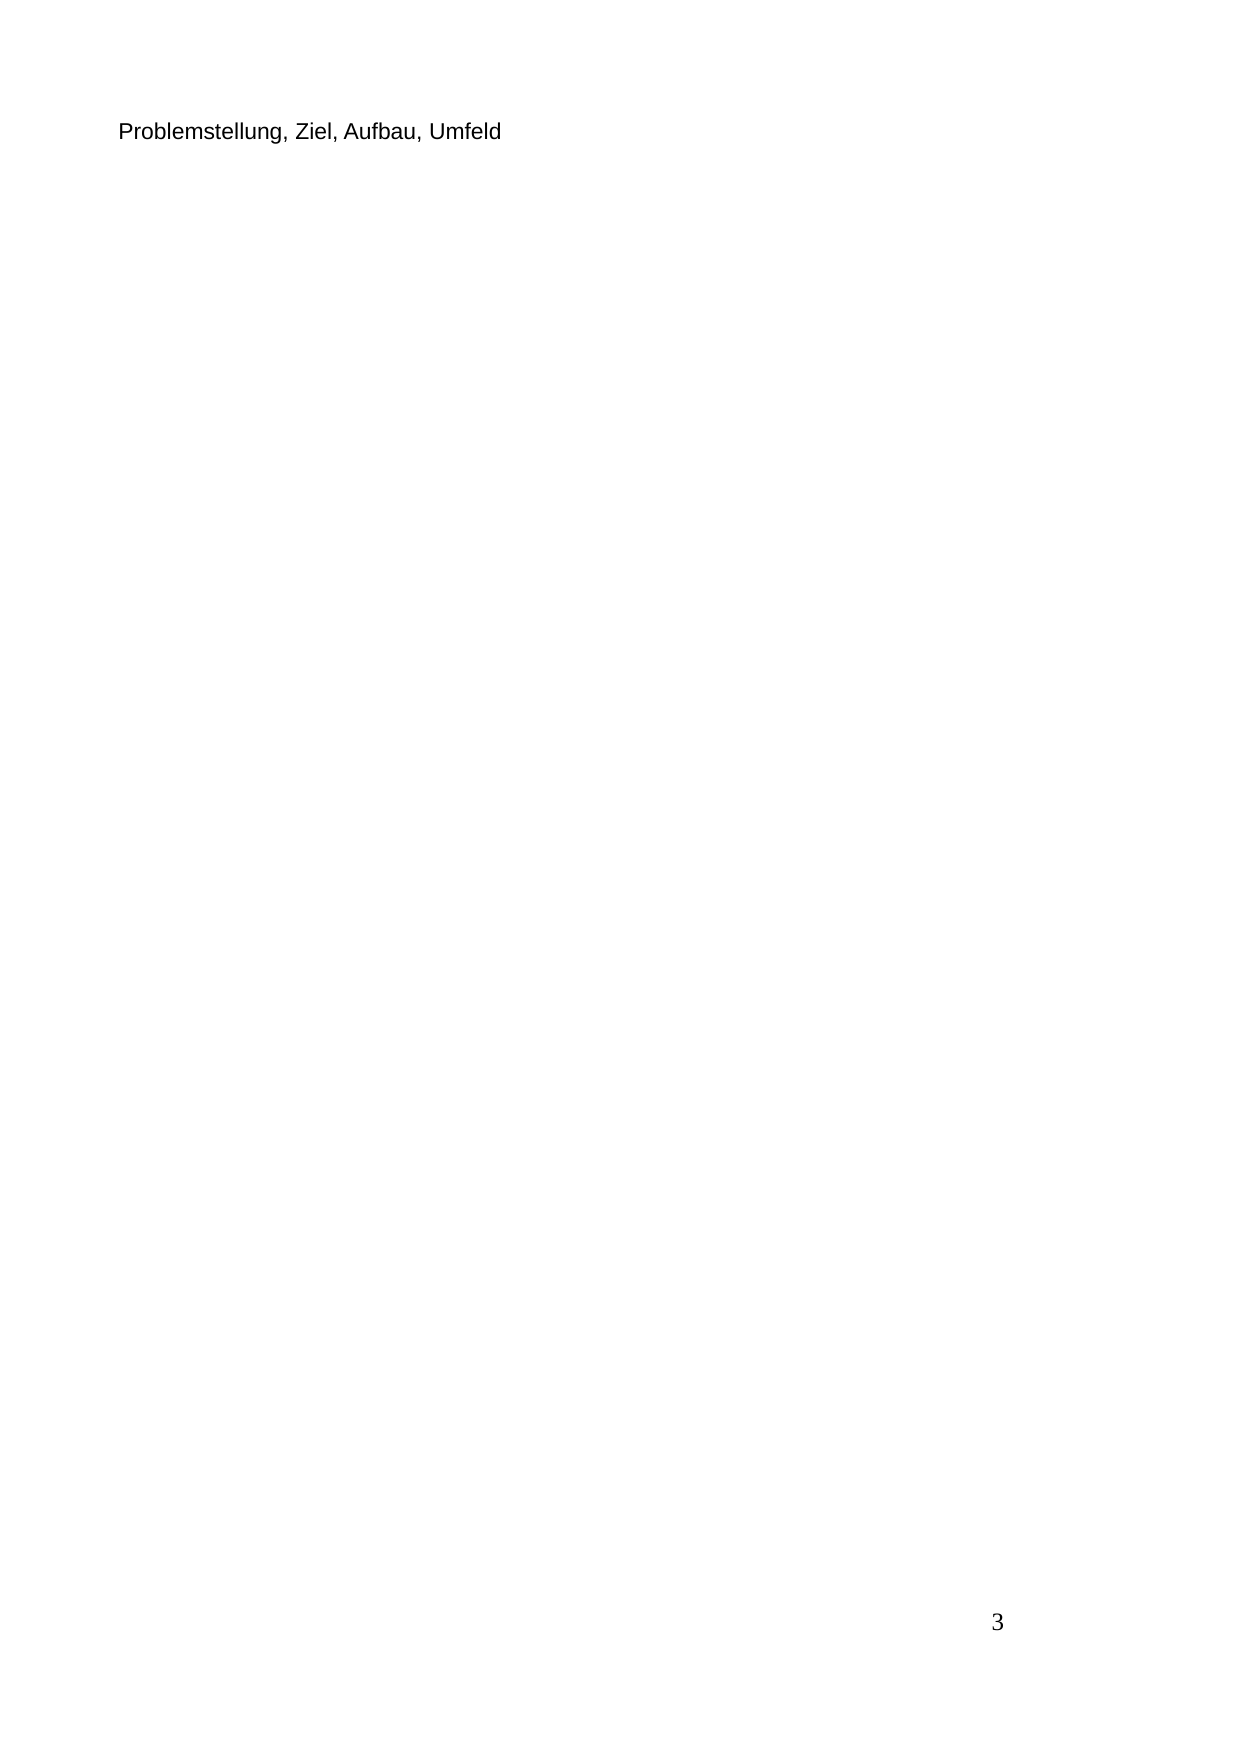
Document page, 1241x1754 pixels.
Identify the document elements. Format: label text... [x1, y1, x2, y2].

text Problemstellung, Ziel, Aufbau, Umfeld [118, 118, 1004, 144]
